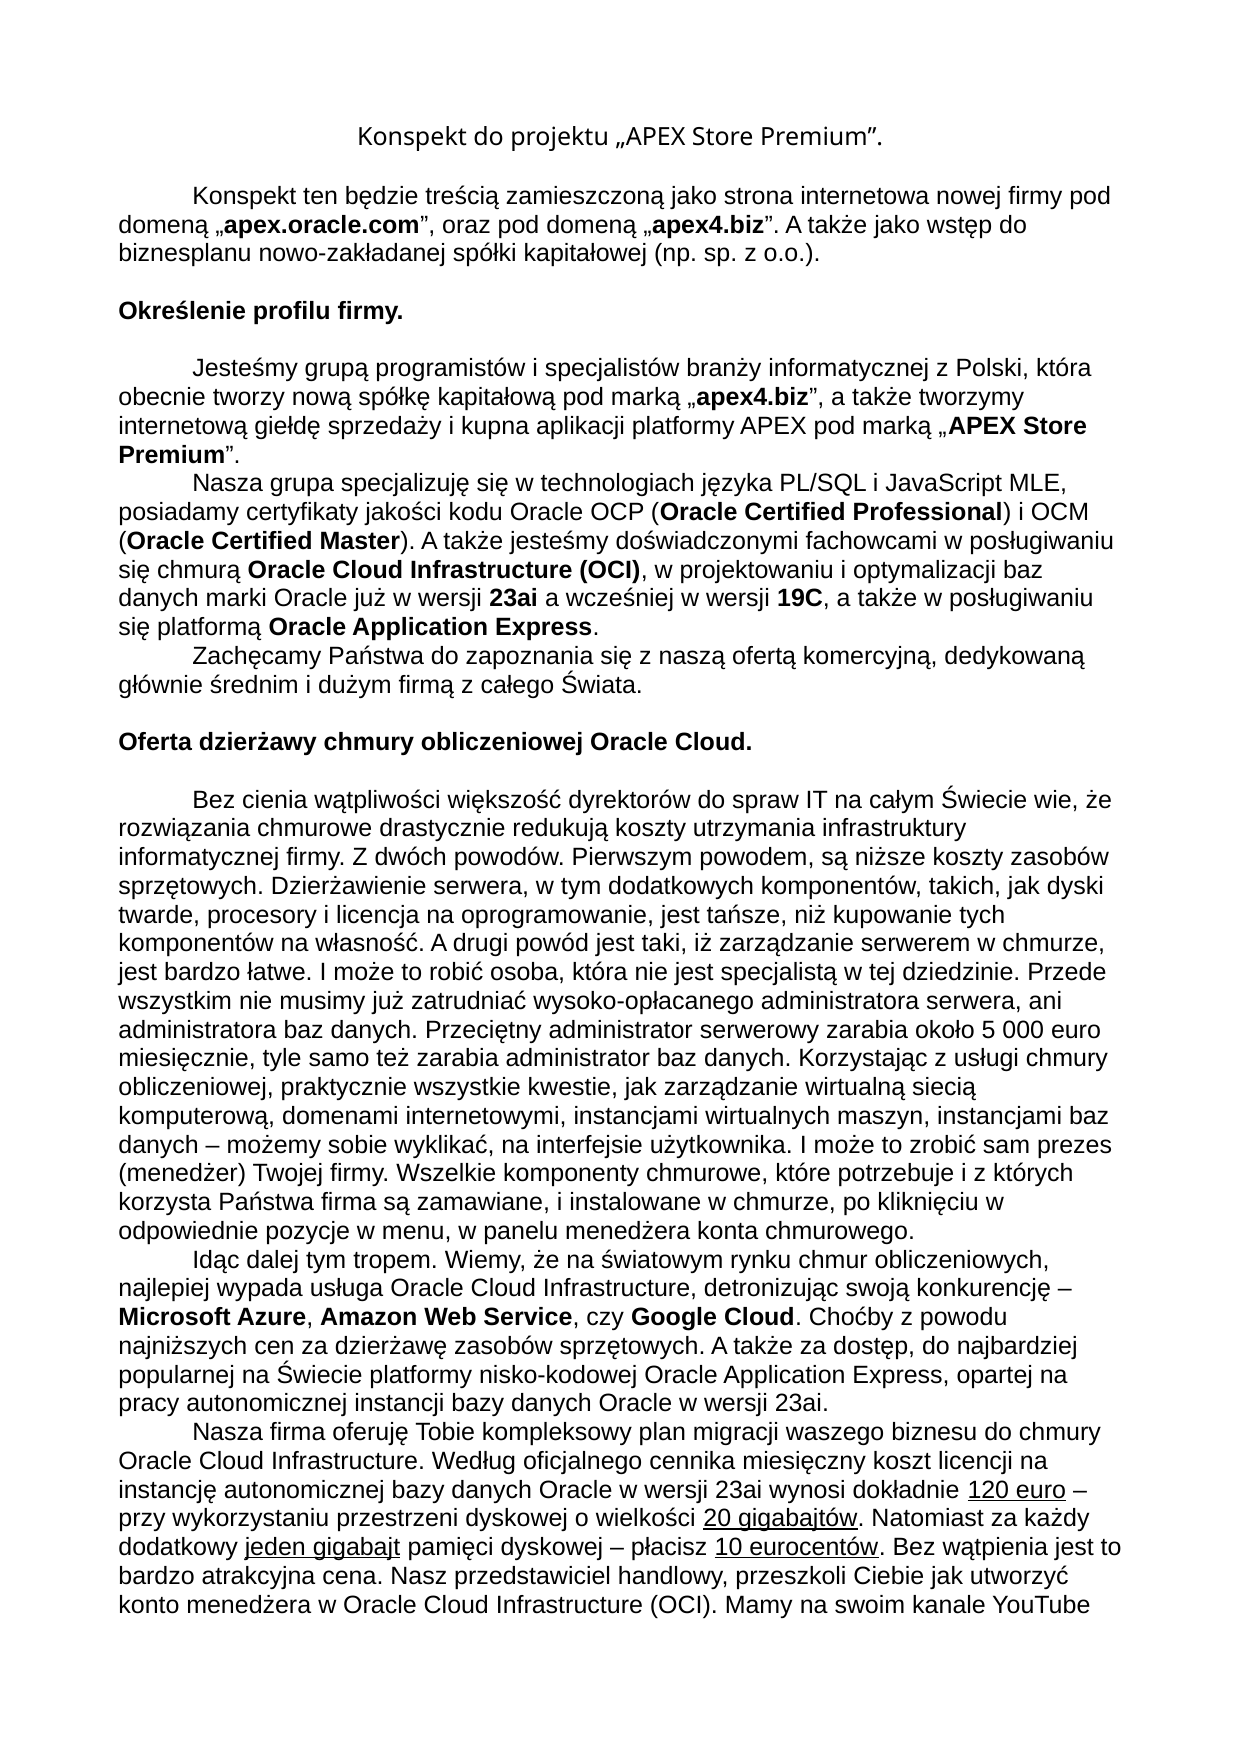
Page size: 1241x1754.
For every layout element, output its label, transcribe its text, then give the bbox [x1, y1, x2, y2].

text Określenie profilu firmy. [118, 296, 1122, 325]
text Konspekt do projektu „APEX Store Premium”. [118, 118, 1122, 152]
text Bez cienia wątpliwości większość dyrektorów do spraw IT na całym Świecie wie, że rozwiązania chmurowe drastycznie redukują koszty utrzymania infrastruktury informatycznej firmy. Z dwóch powodów. Pierwszym powodem, są niższe koszty zasobów sprzętowych. Dzierżawienie serwera, w tym dodatkowych komponentów, takich, jak dyski twarde, procesory i licencja na oprogramowanie, jest tańsze, niż kupowanie tych komponentów na własność. A drugi powód jest taki, iż zarządzanie serwerem w chmurze, jest bardzo łatwe. I może to robić osoba, która nie jest specjalistą w tej dziedzinie. Przede wszystkim nie musimy już zatrudniać wysoko-opłacanego administratora serwera, ani administratora baz danych. Przeciętny administrator serwerowy zarabia około 5 000 euro miesięcznie, tyle samo też zarabia administrator baz danych. Korzystając z usługi chmury obliczeniowej, praktycznie wszystkie kwestie, jak zarządzanie wirtualną siecią komputerową, domenami internetowymi, instancjami wirtualnych maszyn, instancjami baz danych – możemy sobie wyklikać, na interfejsie użytkownika. I może to zrobić sam prezes (menedżer) Twojej firmy. Wszelkie komponenty chmurowe, które potrzebuje i z których korzysta Państwa firma są zamawiane, i instalowane w chmurze, po kliknięciu w odpowiednie pozycje w menu, w panelu menedżera konta chmurowego. [118, 785, 1122, 1245]
text Jesteśmy grupą programistów i specjalistów branży informatycznej z Polski, która obecnie tworzy nową spółkę kapitałową pod marką „apex4.biz”, a także tworzymy internetową giełdę sprzedaży i kupna aplikacji platformy APEX pod marką „APEX Store Premium”. [118, 353, 1122, 468]
text Oferta dzierżawy chmury obliczeniowej Oracle Cloud. [118, 727, 1122, 756]
text Konspekt ten będzie treścią zamieszczoną jako strona internetowa nowej firmy pod domeną „apex.oracle.com”, oraz pod domeną „apex4.biz”. A także jako wstęp do biznesplanu nowo-zakładanej spółki kapitałowej (np. sp. z o.o.). [118, 181, 1122, 267]
text Nasza grupa specjalizuję się w technologiach języka PL/SQL i JavaScript MLE, posiadamy certyfikaty jakości kodu Oracle OCP (Oracle Certified Professional) i OCM (Oracle Certified Master). A także jesteśmy doświadczonymi fachowcami w posługiwaniu się chmurą Oracle Cloud Infrastructure (OCI), w projektowaniu i optymalizacji baz danych marki Oracle już w wersji 23ai a wcześniej w wersji 19C, a także w posługiwaniu się platformą Oracle Application Express. [118, 468, 1122, 641]
text Nasza firma oferuję Tobie kompleksowy plan migracji waszego biznesu do chmury Oracle Cloud Infrastructure. Według oficjalnego cennika miesięczny koszt licencji na instancję autonomicznej bazy danych Oracle w wersji 23ai wynosi dokładnie 120 euro – przy wykorzystaniu przestrzeni dyskowej o wielkości 20 gigabajtów. Natomiast za każdy dodatkowy jeden gigabajt pamięci dyskowej – płacisz 10 eurocentów. Bez wątpienia jest to bardzo atrakcyjna cena. Nasz przedstawiciel handlowy, przeszkoli Ciebie jak utworzyć konto menedżera w Oracle Cloud Infrastructure (OCI). Mamy na swoim kanale YouTube [118, 1417, 1122, 1618]
text Idąc dalej tym tropem. Wiemy, że na światowym rynku chmur obliczeniowych, najlepiej wypada usługa Oracle Cloud Infrastructure, detronizując swoją konkurencję – Microsoft Azure, Amazon Web Service, czy Google Cloud. Choćby z powodu najniższych cen za dzierżawę zasobów sprzętowych. A także za dostęp, do najbardziej popularnej na Świecie platformy nisko-kodowej Oracle Application Express, opartej na pracy autonomicznej instancji bazy danych Oracle w wersji 23ai. [118, 1245, 1122, 1417]
text Zachęcamy Państwa do zapoznania się z naszą ofertą komercyjną, dedykowaną głównie średnim i dużym firmą z całego Świata. [118, 641, 1122, 698]
